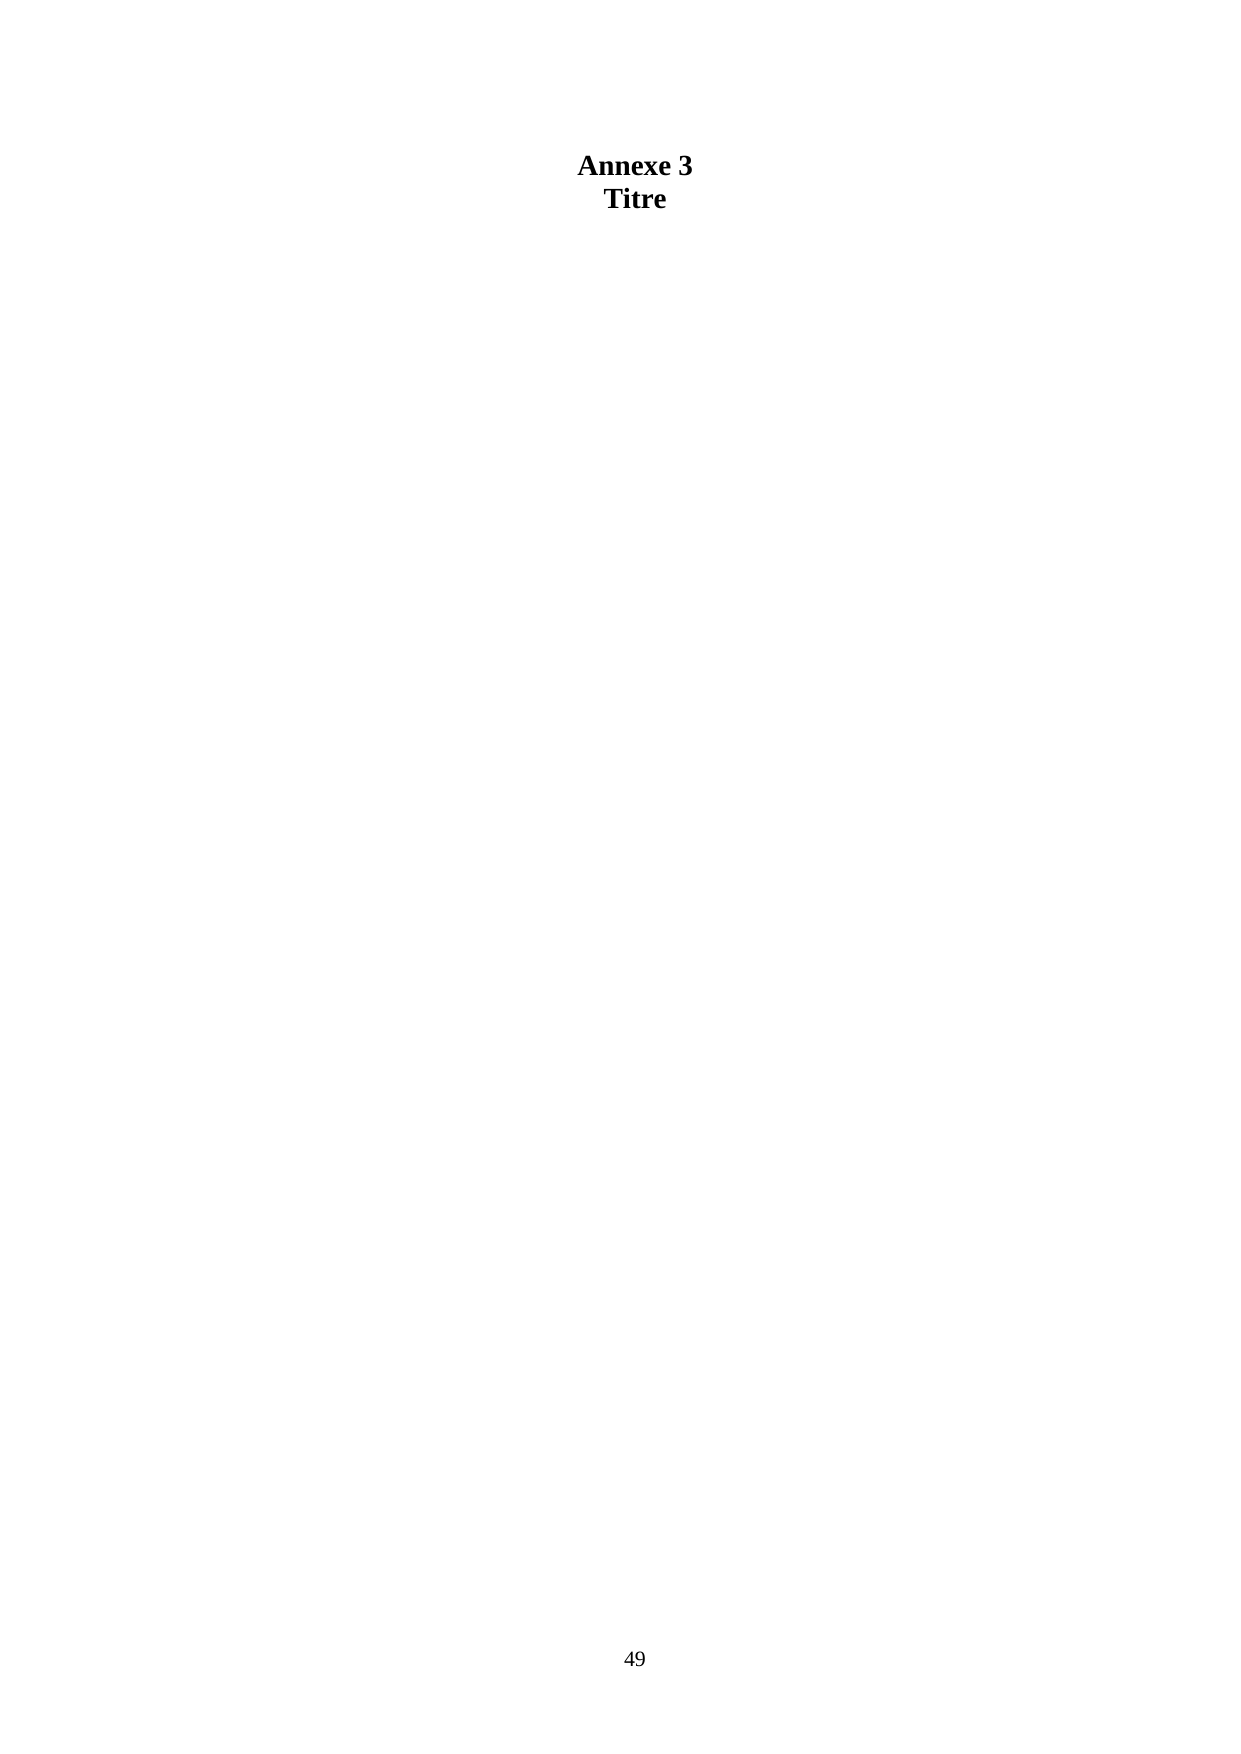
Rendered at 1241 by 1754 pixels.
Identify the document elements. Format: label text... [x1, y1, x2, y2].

text Annexe 3 Titre [177, 148, 1092, 215]
